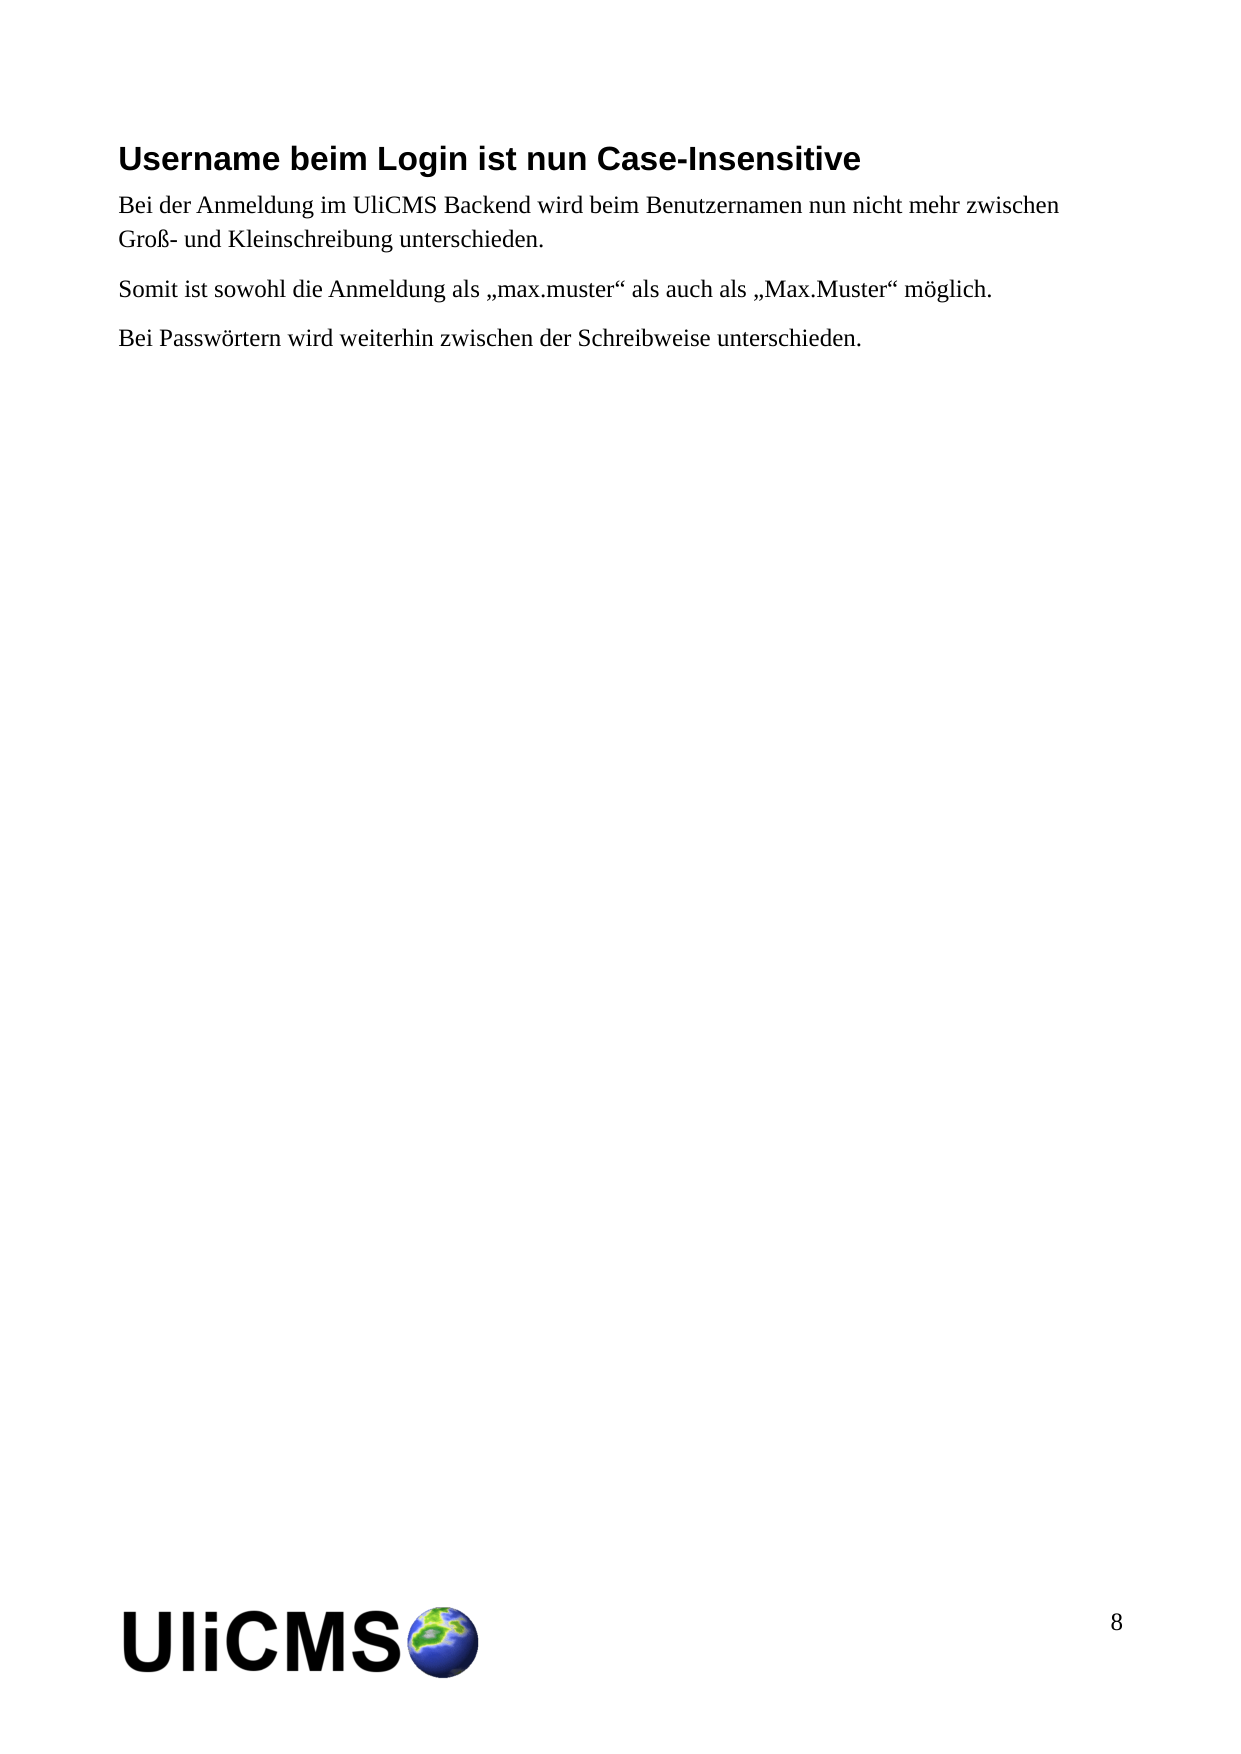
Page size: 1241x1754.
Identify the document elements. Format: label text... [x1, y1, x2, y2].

text Bei der Anmeldung im UliCMS Backend wird beim Benutzernamen nun nicht mehr zwischen Groß- und Kleinschreibung unterschieden. [118, 190, 1123, 253]
subtitle Username beim Login ist nun Case-Insensitive [118, 139, 1123, 178]
text Somit ist sowohl die Anmeldung als „max.muster“ als auch als „Max.Muster“ möglich. [118, 274, 1123, 302]
picture [118, 1607, 479, 1681]
text Bei Passwörtern wird weiterhin zwischen der Schreibweise unterschieden. [118, 323, 1123, 351]
